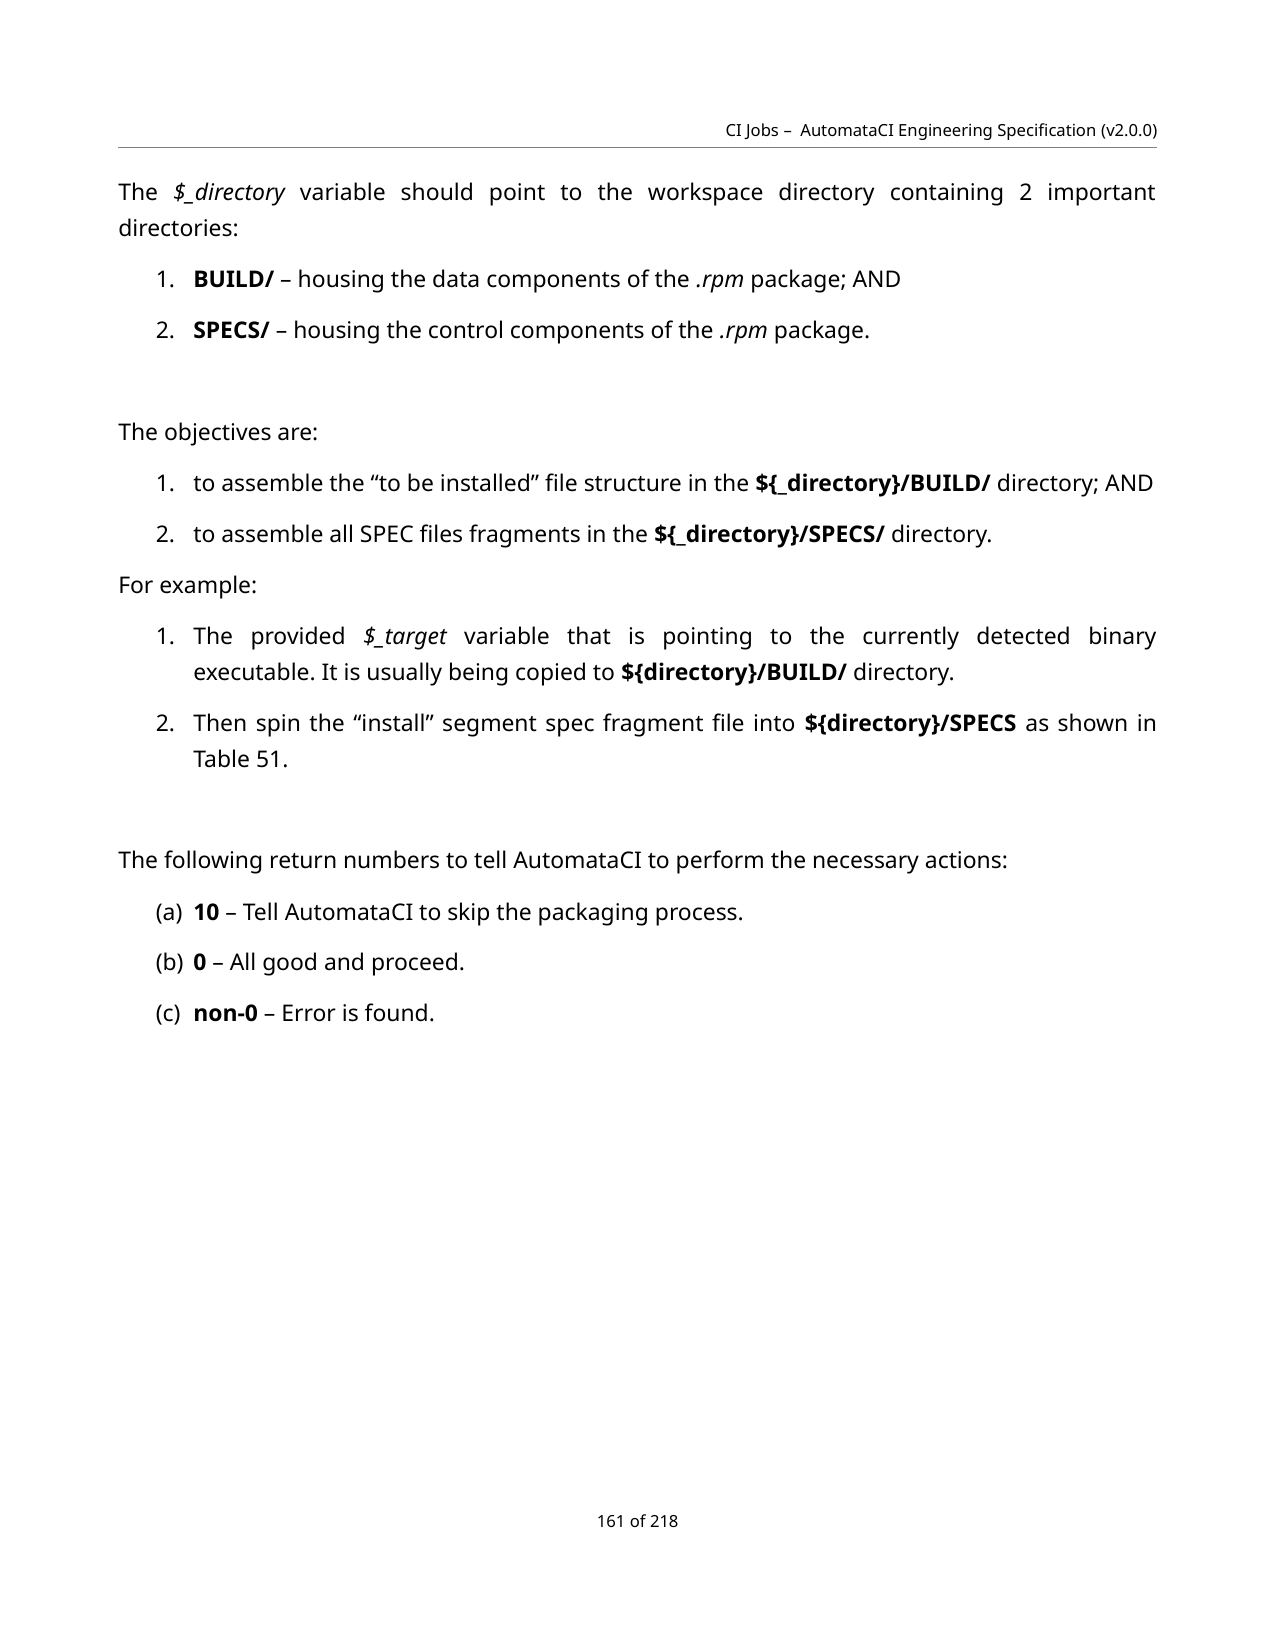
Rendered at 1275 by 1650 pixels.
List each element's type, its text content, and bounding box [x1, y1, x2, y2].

text The objectives are: [118, 416, 1157, 447]
list non-0 – Error is found. [156, 997, 1157, 1028]
list BUILD/ – housing the data components of the .rpm package; AND [156, 263, 1157, 294]
list to assemble all SPEC files fragments in the ${_directory}/SPECS/ directory. [156, 518, 1157, 549]
list SPECS/ – housing the control components of the .rpm package. [156, 314, 1157, 345]
text The following return numbers to tell AutomataCI to perform the necessary actions: [118, 844, 1157, 876]
list Then spin the “install” segment spec fragment file into ${directory}/SPECS as shown in Table 51. [156, 707, 1157, 774]
text The $_directory variable should point to the workspace directory containing 2 important directories: [118, 176, 1157, 243]
list The provided $_target variable that is pointing to the currently detected binary executable. It is usually being copied to ${directory}/BUILD/ directory. [156, 620, 1157, 687]
list 10 – Tell AutomataCI to skip the packaging process. [156, 895, 1157, 927]
list to assemble the “to be installed” file structure in the ${_directory}/BUILD/ directory; AND [156, 467, 1157, 498]
list 0 – All good and proceed. [156, 946, 1157, 978]
text For example: [118, 569, 1157, 600]
